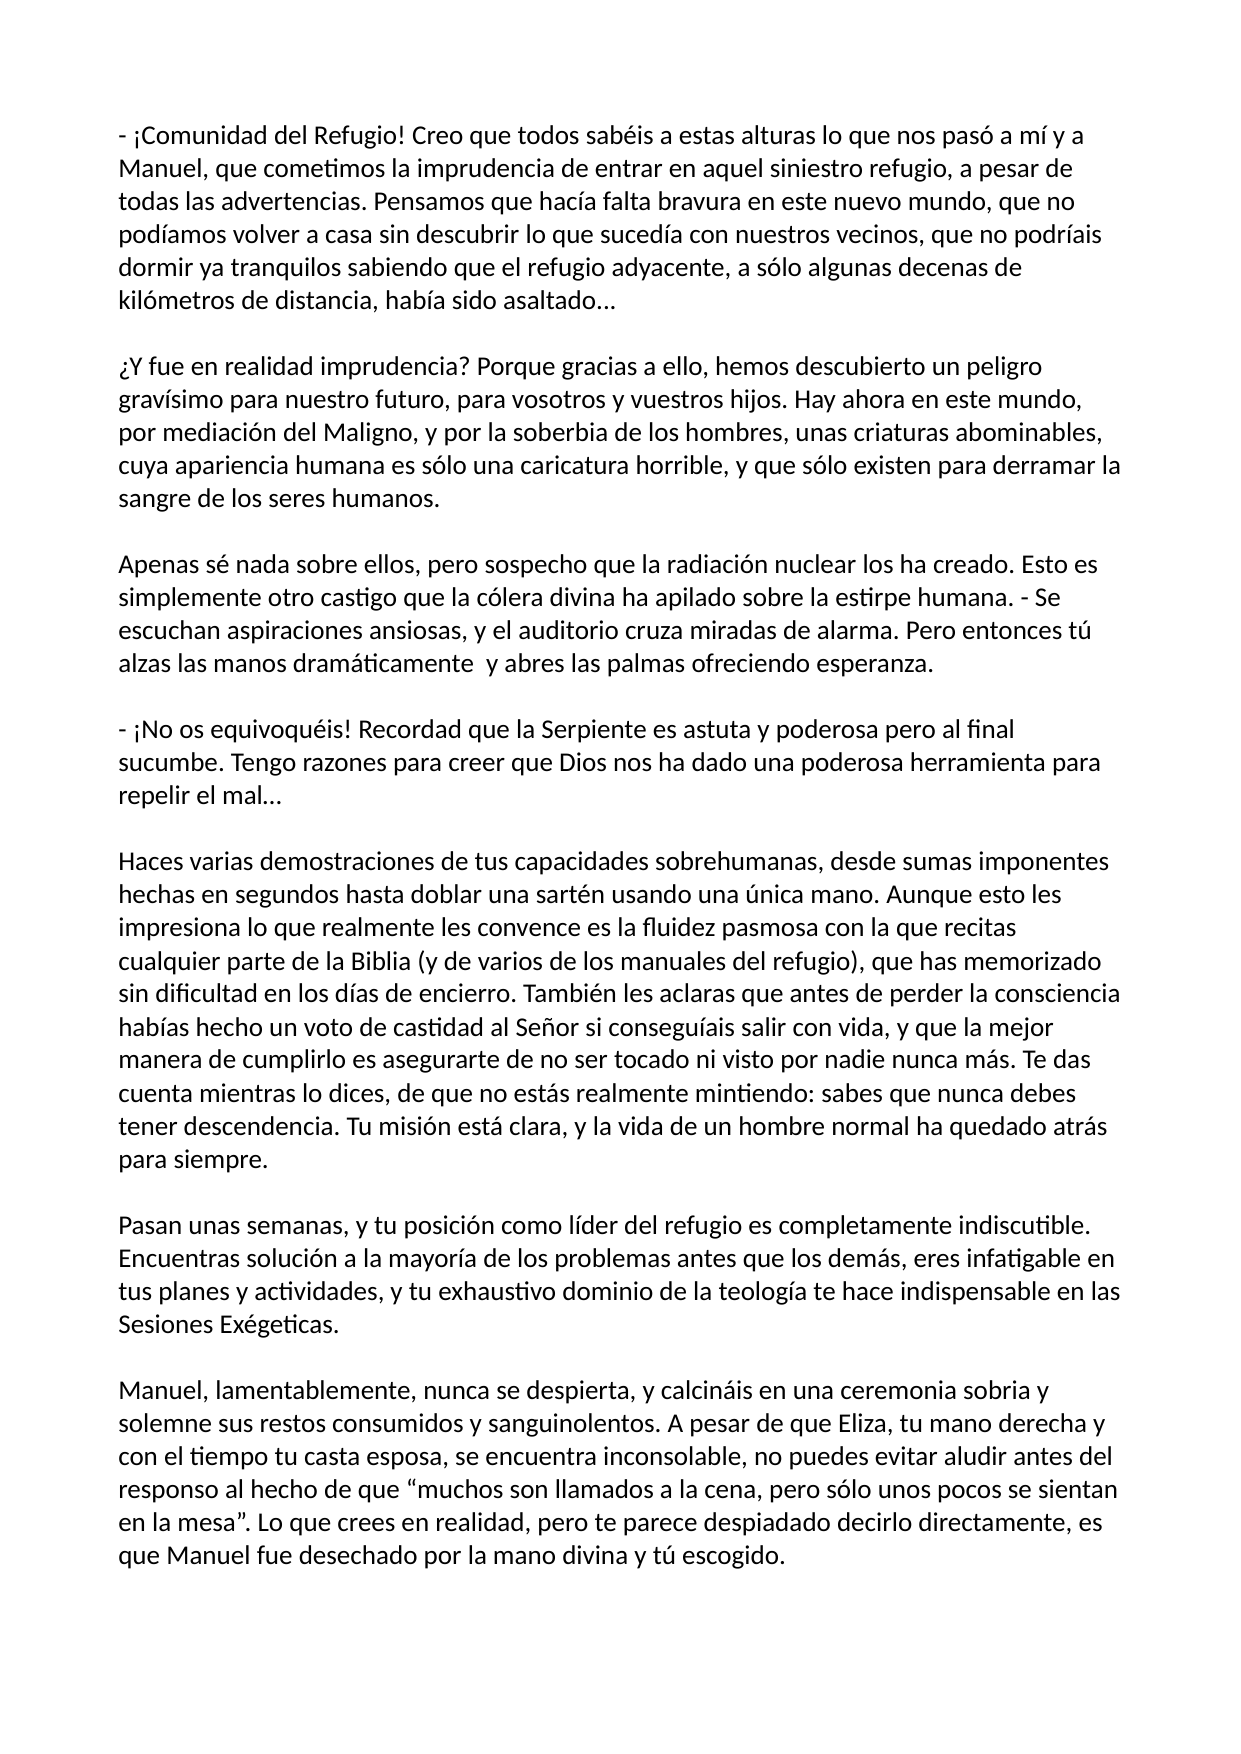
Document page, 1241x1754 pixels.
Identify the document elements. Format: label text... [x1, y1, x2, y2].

text - ¡No os equivoquéis! Recordad que la Serpiente es astuta y poderosa pero al final sucumbe. Tengo razones para creer que Dios nos ha dado una poderosa herramienta para repelir el mal… [118, 712, 1122, 812]
text Manuel, lamentablemente, nunca se despierta, y calcináis en una ceremonia sobria y solemne sus restos consumidos y sanguinolentos. A pesar de que Eliza, tu mano derecha y con el tiempo tu casta esposa, se encuentra inconsolable, no puedes evitar aludir antes del responso al hecho de que “muchos son llamados a la cena, pero sólo unos pocos se sientan en la mesa”. Lo que crees en realidad, pero te parece despiadado decirlo directamente, es que Manuel fue desechado por la mano divina y tú escogido. [118, 1373, 1122, 1571]
text Apenas sé nada sobre ellos, pero sospecho que la radiación nuclear los ha creado. Esto es simplemente otro castigo que la cólera divina ha apilado sobre la estirpe humana. - Se escuchan aspiraciones ansiosas, y el auditorio cruza miradas de alarma. Pero entonces tú alzas las manos dramáticamente y abres las palmas ofreciendo esperanza. [118, 547, 1122, 679]
text Haces varias demostraciones de tus capacidades sobrehumanas, desde sumas imponentes hechas en segundos hasta doblar una sartén usando una única mano. Aunque esto les impresiona lo que realmente les convence es la fluidez pasmosa con la que recitas cualquier parte de la Biblia (y de varios de los manuales del refugio), que has memorizado sin dificultad en los días de encierro. También les aclaras que antes de perder la consciencia habías hecho un voto de castidad al Señor si conseguíais salir con vida, y que la mejor manera de cumplirlo es asegurarte de no ser tocado ni visto por nadie nunca más. Te das cuenta mientras lo dices, de que no estás realmente mintiendo: sabes que nunca debes tener descendencia. Tu misión está clara, y la vida de un hombre normal ha quedado atrás para siempre. [118, 844, 1122, 1175]
text Pasan unas semanas, y tu posición como líder del refugio es completamente indiscutible. Encuentras solución a la mayoría de los problemas antes que los demás, eres infatigable en tus planes y actividades, y tu exhaustivo dominio de la teología te hace indispensable en las Sesiones Exégeticas. [118, 1208, 1122, 1340]
text ¿Y fue en realidad imprudencia? Porque gracias a ello, hemos descubierto un peligro gravísimo para nuestro futuro, para vosotros y vuestros hijos. Hay ahora en este mundo, por mediación del Maligno, y por la soberbia de los hombres, unas criaturas abominables, cuya apariencia humana es sólo una caricatura horrible, y que sólo existen para derramar la sangre de los seres humanos. [118, 349, 1122, 514]
text - ¡Comunidad del Refugio! Creo que todos sabéis a estas alturas lo que nos pasó a mí y a Manuel, que cometimos la imprudencia de entrar en aquel siniestro refugio, a pesar de todas las advertencias. Pensamos que hacía falta bravura en este nuevo mundo, que no podíamos volver a casa sin descubrir lo que sucedía con nuestros vecinos, que no podríais dormir ya tranquilos sabiendo que el refugio adyacente, a sólo algunas decenas de kilómetros de distancia, había sido asaltado... [118, 118, 1122, 316]
